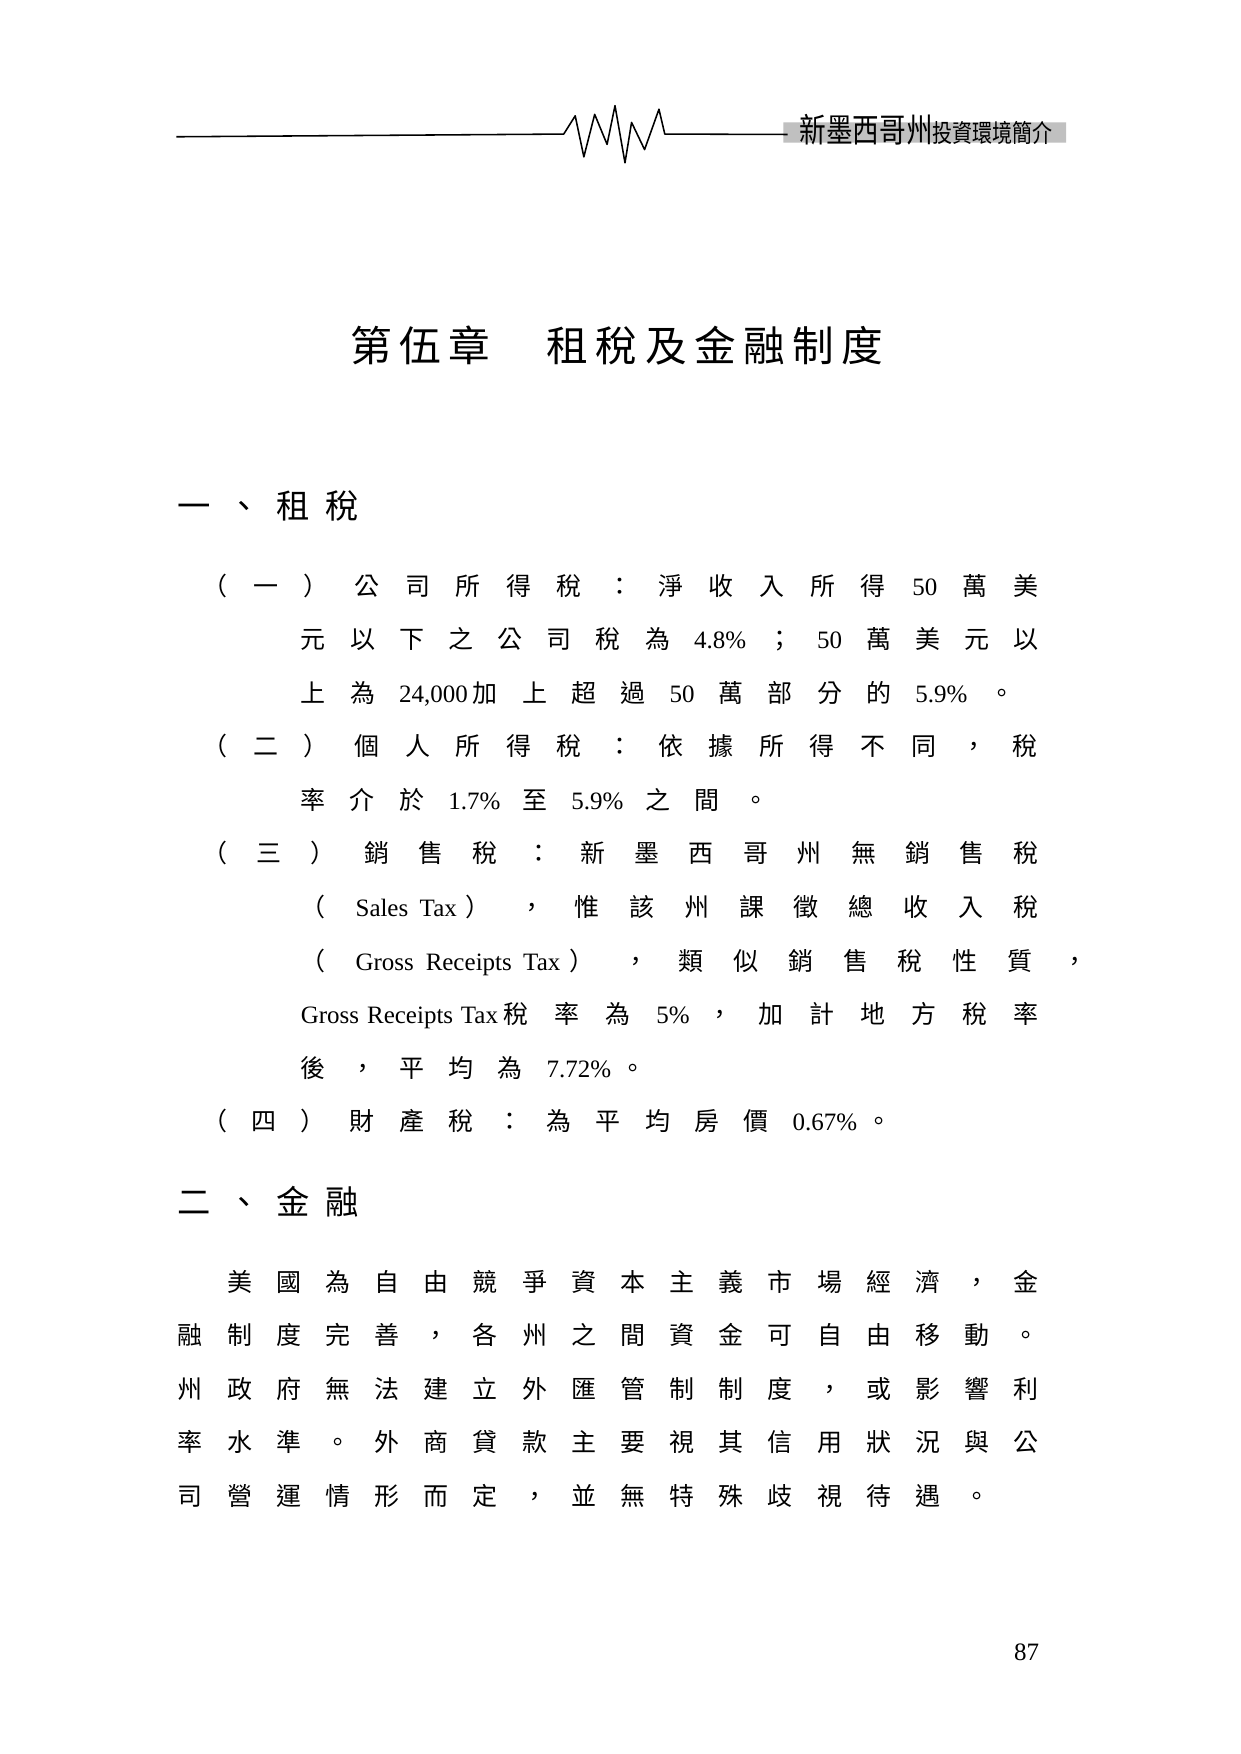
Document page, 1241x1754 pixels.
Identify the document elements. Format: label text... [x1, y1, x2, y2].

text 一、租稅 [178, 477, 1063, 531]
text （一）公司所得稅：淨收入所得50萬美元以下之公司稅為4.8%；50萬美元以上為24,000加上超過50萬部分的5.9%。 [202, 557, 1063, 718]
text （二）個人所得稅：依據所得不同，稅率介於1.7%至5.9%之間。 [202, 718, 1063, 825]
text 美國為自由競爭資本主義市場經濟，金融制度完善，各州之間資金可自由移動。州政府無法建立外匯管制制度，或影響利率水準。外商貸款主要視其信用狀況與公司營運情形而定，並無特殊歧視待遇。 [178, 1253, 1063, 1521]
text 第伍章 租稅及金融制度 [178, 290, 1063, 397]
text （四）財產稅：為平均房價0.67%。 [202, 1093, 1063, 1146]
text （三）銷售稅：新墨西哥州無銷售稅（Sales Tax），惟該州課徵總收入稅（Gross Receipts Tax），類似銷售稅性質，Gross Receipts Tax稅率為5%，加計地方稅率後，平均為7.72%。 [202, 825, 1063, 1093]
text 二、金融 [178, 1173, 1063, 1227]
